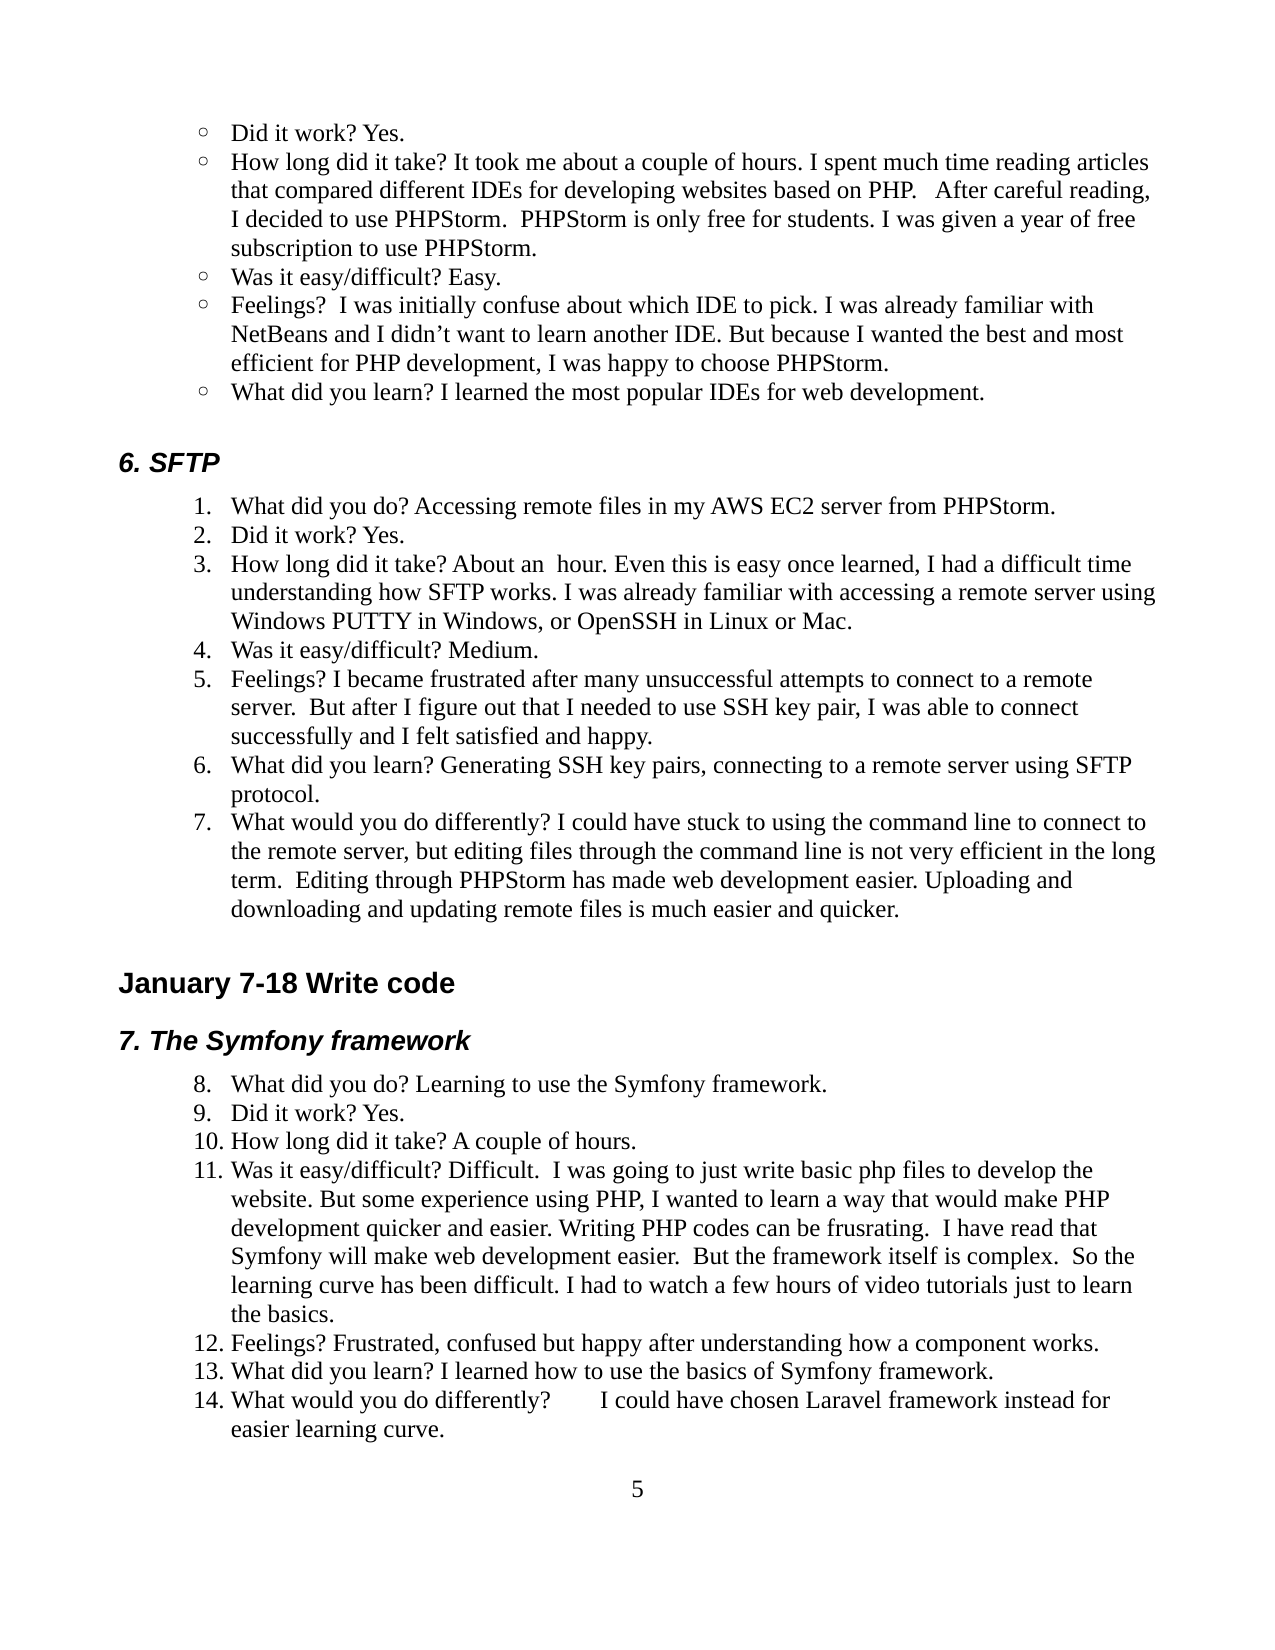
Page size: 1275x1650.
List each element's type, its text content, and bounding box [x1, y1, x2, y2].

list What did you learn? Generating SSH key pairs, connecting to a remote server using SFTP protocol. [193, 750, 1157, 807]
list Did it work? Yes. [193, 118, 1157, 147]
list Was it easy/difficult? Difficult. I was going to just write basic php files to develop the website. But some experience using PHP, I wanted to learn a way that would make PHP development quicker and easier. Writing PHP codes can be frusrating. I have read that Symfony will make web development easier. But the framework itself is complex. So the learning curve has been difficult. I had to watch a few hours of video tutorials just to learn the basics. [193, 1155, 1157, 1328]
list What did you learn? I learned how to use the basics of Symfony framework. [193, 1356, 1157, 1385]
list Did it work? Yes. [193, 1098, 1157, 1126]
list What did you learn? I learned the most popular IDEs for web development. [193, 377, 1157, 406]
list Was it easy/difficult? Easy. [193, 262, 1157, 291]
list Feelings? I was initially confuse about which IDE to pick. I was already familiar with NetBeans and I didn’t want to learn another IDE. But because I wanted the best and most efficient for PHP development, I was happy to choose PHPStorm. [193, 291, 1157, 377]
subtitle January 7-18 Write code [118, 966, 1157, 999]
subtitle 6. SFTP [118, 447, 1157, 479]
list What would you do differently? I could have stuck to using the command line to connect to the remote server, but editing files through the command line is not very efficient in the long term. Editing through PHPStorm has made web development easier. Uploading and downloading and updating remote files is much easier and quicker. [193, 807, 1157, 922]
list How long did it take? A couple of hours. [193, 1126, 1157, 1155]
list Was it easy/difficult? Medium. [193, 635, 1157, 664]
list Feelings? Frustrated, confused but happy after understanding how a component works. [193, 1328, 1157, 1356]
list What did you do? Learning to use the Symfony framework. [193, 1069, 1157, 1098]
list How long did it take? About an hour. Even this is easy once learned, I had a difficult time understanding how SFTP works. I was already familiar with accessing a remote server using Windows PUTTY in Windows, or OpenSSH in Linux or Mac. [193, 549, 1157, 635]
list What did you do? Accessing remote files in my AWS EC2 server from PHPStorm. [193, 491, 1157, 520]
list Feelings? I became frustrated after many unsuccessful attempts to connect to a remote server. But after I figure out that I needed to use SSH key pair, I was able to connect successfully and I felt satisfied and happy. [193, 664, 1157, 750]
list What would you do differently? I could have chosen Laravel framework instead for easier learning curve. [193, 1385, 1157, 1443]
list How long did it take? It took me about a couple of hours. I spent much time reading articles that compared different IDEs for developing websites based on PHP. After careful reading, I decided to use PHPStorm. PHPStorm is only free for students. I was given a year of free subscription to use PHPStorm. [193, 147, 1157, 262]
subtitle 7. The Symfony framework [118, 1024, 1157, 1056]
list Did it work? Yes. [193, 520, 1157, 549]
